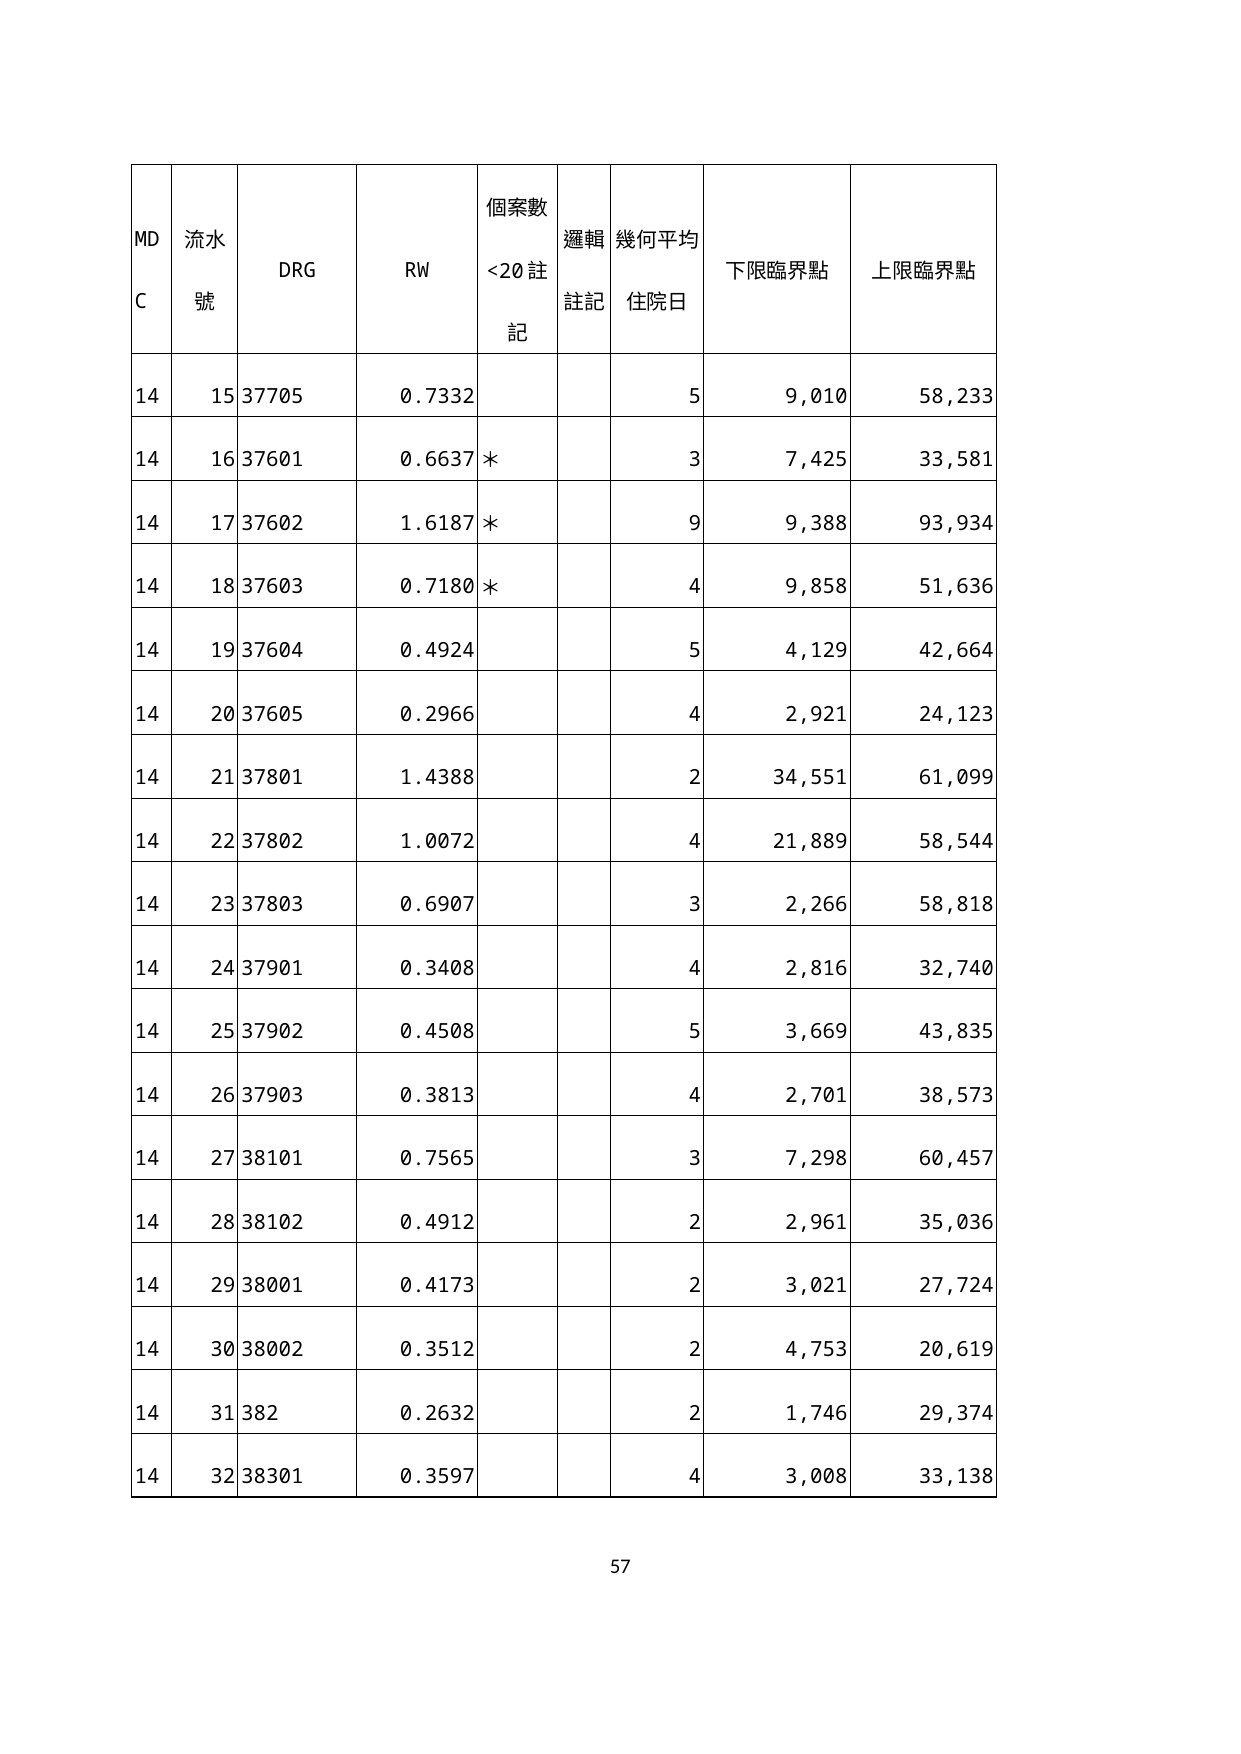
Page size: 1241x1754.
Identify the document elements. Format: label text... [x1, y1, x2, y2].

table_cell 0.7180 [357, 544, 477, 607]
table_cell 2 [611, 1180, 703, 1242]
table_cell 24 [172, 926, 237, 988]
table_cell 38001 [238, 1243, 356, 1306]
table_cell 9,388 [704, 481, 850, 543]
table_cell 43,835 [851, 989, 996, 1052]
table_cell 38,573 [851, 1053, 996, 1115]
table_cell 4 [611, 671, 703, 734]
table_cell 58,544 [851, 799, 996, 861]
table_cell 4 [611, 926, 703, 988]
table_cell [478, 926, 557, 988]
table_cell 22 [172, 799, 237, 861]
table_cell 31 [172, 1370, 237, 1433]
table_cell 3,008 [704, 1434, 850, 1496]
table_cell 2,961 [704, 1180, 850, 1242]
table_cell 18 [172, 544, 237, 607]
table_cell 38102 [238, 1180, 356, 1242]
table_cell 0.4924 [357, 608, 477, 670]
table_cell 14 [132, 671, 171, 734]
table_cell 2,816 [704, 926, 850, 988]
table_cell 37705 [238, 354, 356, 416]
table_cell 32 [172, 1434, 237, 1496]
table_cell 0.7565 [357, 1116, 477, 1179]
table_cell [478, 799, 557, 861]
table_cell 34,551 [704, 735, 850, 797]
table_cell 3 [611, 417, 703, 480]
table_cell 14 [132, 354, 171, 416]
table_cell 382 [238, 1370, 356, 1433]
table_cell 2,921 [704, 671, 850, 734]
table_cell [558, 735, 610, 797]
table_cell [478, 354, 557, 416]
table_cell 14 [132, 1243, 171, 1306]
table_cell [558, 671, 610, 734]
table_cell 32,740 [851, 926, 996, 988]
table_cell 37603 [238, 544, 356, 607]
table_cell [558, 544, 610, 607]
table_cell 51,636 [851, 544, 996, 607]
table_cell 3 [611, 862, 703, 924]
table_cell 1.4388 [357, 735, 477, 797]
table_header 幾何平均住院日 [611, 165, 703, 353]
table_cell 0.3512 [357, 1307, 477, 1369]
table_cell [558, 1243, 610, 1306]
table_cell 0.4508 [357, 989, 477, 1052]
table_header 下限臨界點 [704, 165, 850, 353]
table_cell [558, 926, 610, 988]
table_cell 30 [172, 1307, 237, 1369]
table_cell 14 [132, 417, 171, 480]
table_cell 37605 [238, 671, 356, 734]
table_cell 4 [611, 544, 703, 607]
table_cell 5 [611, 608, 703, 670]
table_cell 14 [132, 989, 171, 1052]
table_cell [478, 1116, 557, 1179]
table_cell 4 [611, 1053, 703, 1115]
table_cell 7,425 [704, 417, 850, 480]
table_cell 58,818 [851, 862, 996, 924]
table_cell 14 [132, 1116, 171, 1179]
table_cell [558, 1116, 610, 1179]
table_cell [478, 1434, 557, 1496]
table_cell 38301 [238, 1434, 356, 1496]
table_cell 0.3813 [357, 1053, 477, 1115]
table_cell 29 [172, 1243, 237, 1306]
table_cell 5 [611, 354, 703, 416]
table_cell 27 [172, 1116, 237, 1179]
table_cell 0.3408 [357, 926, 477, 988]
table_cell 1,746 [704, 1370, 850, 1433]
table_cell ＊ [478, 481, 557, 543]
table_cell 0.6637 [357, 417, 477, 480]
table_cell 3,021 [704, 1243, 850, 1306]
table_header 邏輯註記 [558, 165, 610, 353]
table_header DRG [238, 165, 356, 353]
table_cell 2 [611, 735, 703, 797]
table_cell 37604 [238, 608, 356, 670]
table_cell 21 [172, 735, 237, 797]
table_cell 0.4912 [357, 1180, 477, 1242]
table_cell [478, 1180, 557, 1242]
table_cell [478, 735, 557, 797]
table_cell [558, 608, 610, 670]
table_cell 37901 [238, 926, 356, 988]
table_cell 14 [132, 1180, 171, 1242]
table_cell 14 [132, 608, 171, 670]
table_cell [558, 1434, 610, 1496]
table_cell [558, 1307, 610, 1369]
table_cell 1.6187 [357, 481, 477, 543]
table_cell 24,123 [851, 671, 996, 734]
table_cell [478, 671, 557, 734]
table_cell 93,934 [851, 481, 996, 543]
table_cell 14 [132, 1053, 171, 1115]
table_cell 14 [132, 1307, 171, 1369]
table_cell 0.6907 [357, 862, 477, 924]
table_cell 0.4173 [357, 1243, 477, 1306]
table_cell 2 [611, 1243, 703, 1306]
table_cell 38002 [238, 1307, 356, 1369]
table_cell 3,669 [704, 989, 850, 1052]
table_cell 21,889 [704, 799, 850, 861]
table_cell 9 [611, 481, 703, 543]
table_cell [558, 989, 610, 1052]
table_header MDC [132, 165, 171, 353]
table_cell 33,138 [851, 1434, 996, 1496]
table_cell [558, 417, 610, 480]
table_cell 14 [132, 481, 171, 543]
table_cell 14 [132, 862, 171, 924]
table_cell 37803 [238, 862, 356, 924]
table_cell [478, 1307, 557, 1369]
table_cell [478, 1370, 557, 1433]
table_cell 2 [611, 1370, 703, 1433]
table_cell 29,374 [851, 1370, 996, 1433]
table_cell 0.2632 [357, 1370, 477, 1433]
table_cell 20,619 [851, 1307, 996, 1369]
table_cell 16 [172, 417, 237, 480]
table_cell 42,664 [851, 608, 996, 670]
table_cell [558, 862, 610, 924]
table_cell 37902 [238, 989, 356, 1052]
table_cell 60,457 [851, 1116, 996, 1179]
table_header 個案數<20註記 [478, 165, 557, 353]
table_header RW [357, 165, 477, 353]
table_cell 38101 [238, 1116, 356, 1179]
table_cell 23 [172, 862, 237, 924]
table_cell ＊ [478, 544, 557, 607]
table_cell 28 [172, 1180, 237, 1242]
table_cell [478, 608, 557, 670]
table_cell 14 [132, 1434, 171, 1496]
table_cell [478, 862, 557, 924]
table_cell 2,701 [704, 1053, 850, 1115]
table_cell [558, 1370, 610, 1433]
table_cell 14 [132, 735, 171, 797]
table_cell 2,266 [704, 862, 850, 924]
table_cell 37801 [238, 735, 356, 797]
table_cell 61,099 [851, 735, 996, 797]
table_cell 4,753 [704, 1307, 850, 1369]
table_cell 14 [132, 1370, 171, 1433]
table_cell 35,036 [851, 1180, 996, 1242]
table_cell [478, 1053, 557, 1115]
table_cell 4 [611, 1434, 703, 1496]
table_header 流水號 [172, 165, 237, 353]
table_cell [558, 1180, 610, 1242]
table_cell 5 [611, 989, 703, 1052]
table_cell 14 [132, 926, 171, 988]
table_cell 37602 [238, 481, 356, 543]
table_cell 15 [172, 354, 237, 416]
table_cell [558, 799, 610, 861]
table_cell 4,129 [704, 608, 850, 670]
table_header 上限臨界點 [851, 165, 996, 353]
table_cell 37903 [238, 1053, 356, 1115]
table_cell 25 [172, 989, 237, 1052]
table_cell [558, 1053, 610, 1115]
table_cell ＊ [478, 417, 557, 480]
table_cell 2 [611, 1307, 703, 1369]
table_cell [478, 989, 557, 1052]
table_cell 1.0072 [357, 799, 477, 861]
table_cell 0.2966 [357, 671, 477, 734]
table_cell 37601 [238, 417, 356, 480]
table_cell 20 [172, 671, 237, 734]
table_cell 26 [172, 1053, 237, 1115]
table_cell 58,233 [851, 354, 996, 416]
table_cell 14 [132, 799, 171, 861]
table_cell [558, 354, 610, 416]
table_cell 7,298 [704, 1116, 850, 1179]
table_cell 3 [611, 1116, 703, 1179]
table_cell [558, 481, 610, 543]
table_cell 9,858 [704, 544, 850, 607]
table_cell 33,581 [851, 417, 996, 480]
table_cell 9,010 [704, 354, 850, 416]
table_cell 0.7332 [357, 354, 477, 416]
table_cell 14 [132, 544, 171, 607]
table_cell 19 [172, 608, 237, 670]
table_cell 17 [172, 481, 237, 543]
table_cell [478, 1243, 557, 1306]
table_cell 37802 [238, 799, 356, 861]
table_cell 27,724 [851, 1243, 996, 1306]
table_cell 4 [611, 799, 703, 861]
table_cell 0.3597 [357, 1434, 477, 1496]
